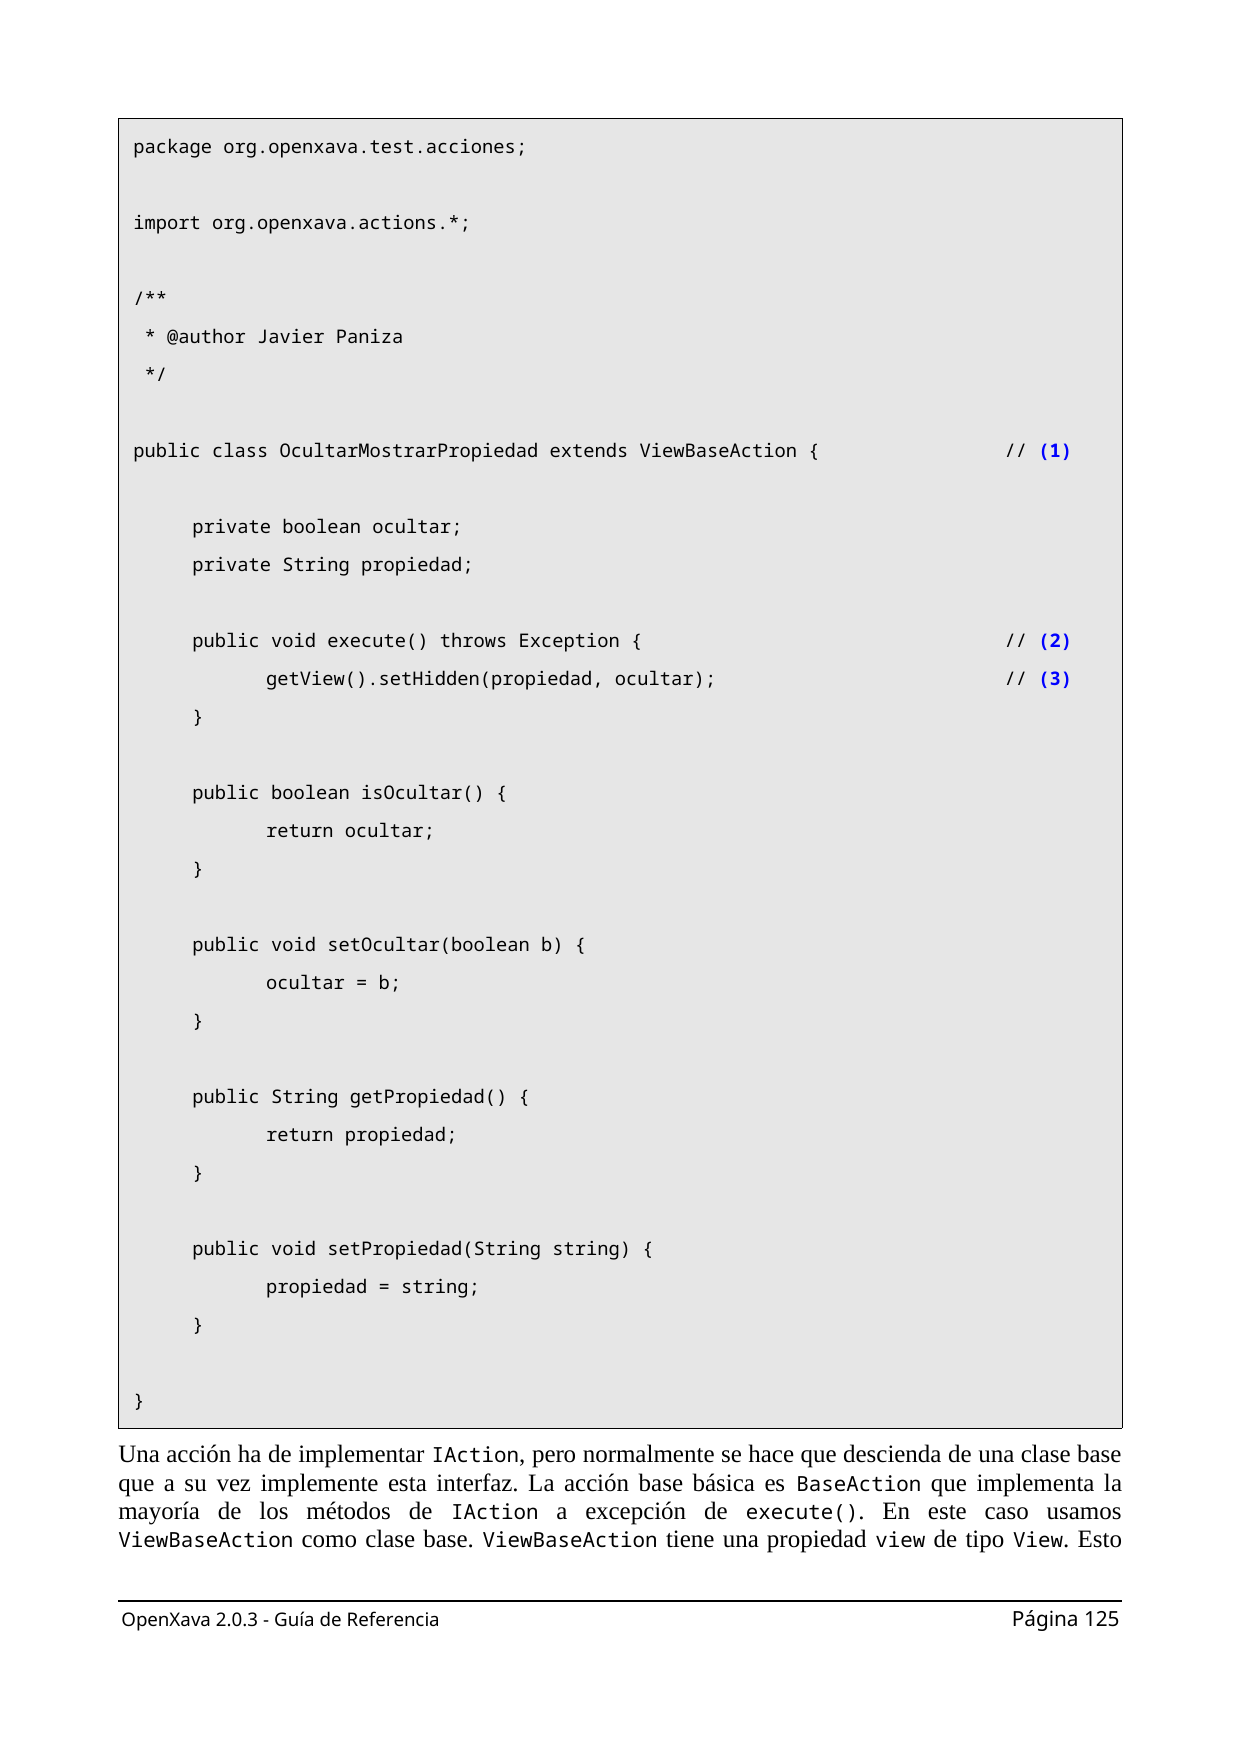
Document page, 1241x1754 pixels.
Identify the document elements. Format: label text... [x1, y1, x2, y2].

text public boolean isOcultar() { [119, 764, 1122, 802]
text } [119, 688, 1122, 726]
text return ocultar; [119, 802, 1122, 841]
text public class OcultarMostrarPropiedad extends ViewBaseAction { // (1) [119, 422, 1122, 460]
text */ [119, 346, 1122, 384]
text /** [119, 270, 1122, 308]
text return propiedad; [119, 1107, 1122, 1145]
text package org.openxava.test.acciones; [119, 119, 1122, 156]
text } [119, 1373, 1122, 1428]
text getView().setHidden(propiedad, ocultar); // (3) [119, 650, 1122, 688]
text import org.openxava.actions.*; [119, 194, 1122, 232]
text public void setPropiedad(String string) { [119, 1221, 1122, 1259]
text private String propiedad; [119, 536, 1122, 574]
text * @author Javier Paniza [119, 308, 1122, 346]
text propiedad = string; [119, 1259, 1122, 1297]
text } [119, 1145, 1122, 1183]
text } [119, 841, 1122, 878]
text private boolean ocultar; [119, 498, 1122, 536]
text ocultar = b; [119, 954, 1122, 993]
text public String getPropiedad() { [119, 1069, 1122, 1107]
text Una acción ha de implementar IAction, pero normalmente se hace que descienda de una clase base que a su vez implemente esta interfaz. La acción base básica es BaseAction que implementa la mayoría de los métodos de IAction a excepción de execute(). En este caso usamos ViewBaseAction como clase base. ViewBaseAction tiene una propiedad view de tipo View. Esto [118, 1441, 1122, 1553]
text public void execute() throws Exception { // (2) [119, 612, 1122, 650]
text public void setOcultar(boolean b) { [119, 917, 1122, 954]
text } [119, 993, 1122, 1031]
text } [119, 1297, 1122, 1335]
